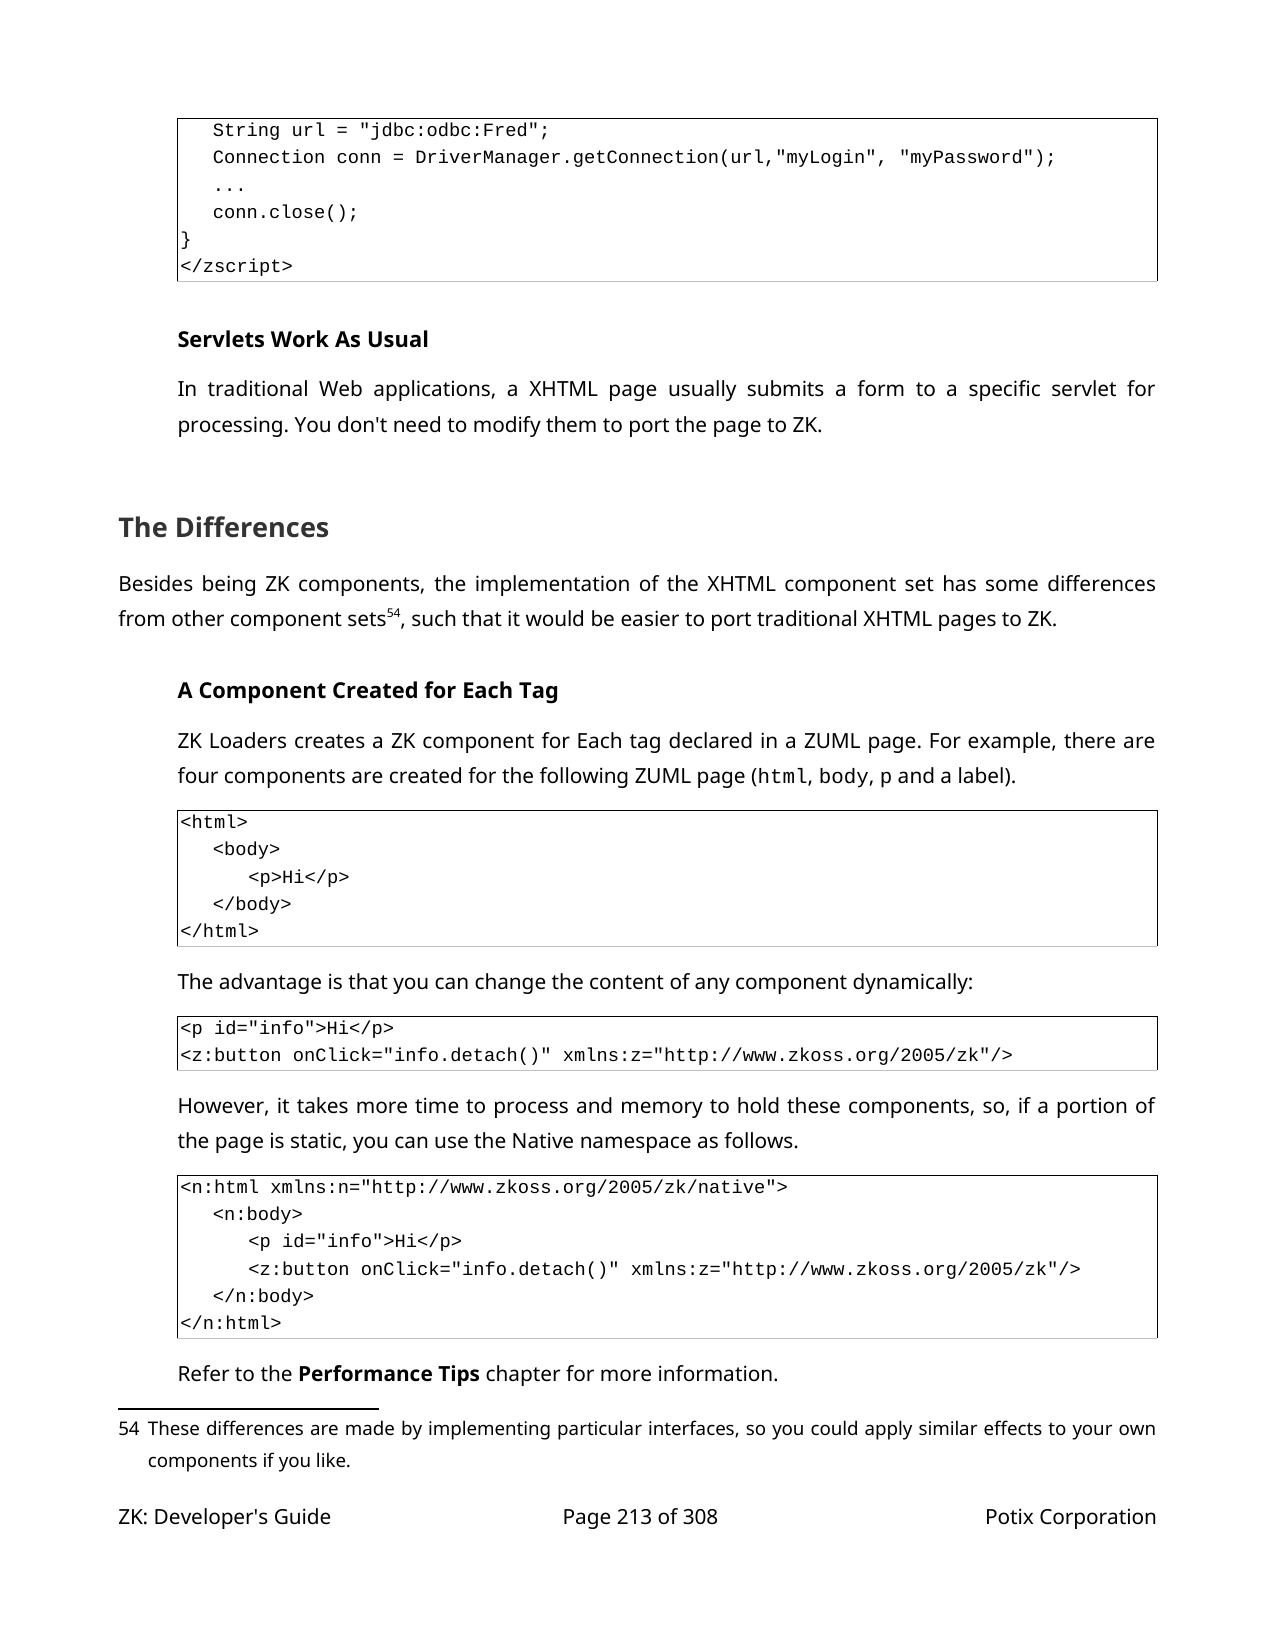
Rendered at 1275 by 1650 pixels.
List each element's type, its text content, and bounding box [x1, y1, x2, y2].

subtitle A Component Created for Each Tag [177, 675, 1157, 705]
text <body> [178, 837, 1157, 862]
text <n:html xmlns:n="http://www.zkoss.org/2005/zk/native"> [178, 1176, 1157, 1199]
text Connection conn = DriverManager.getConnection(url,"myLogin", "myPassword"); [178, 145, 1157, 169]
text Refer to the Performance Tips chapter for more information. [177, 1359, 1157, 1387]
text ZK Loaders creates a ZK component for Each tag declared in a ZUML page. For example, there are four components are created for the following ZUML page (html, body, p and a label). [177, 726, 1157, 789]
text <z:button onClick="info.detach()" xmlns:z="http://www.zkoss.org/2005/zk"/> [178, 1256, 1157, 1281]
text </body> [178, 892, 1157, 916]
subtitle Servlets Work As Usual [177, 324, 1157, 354]
text <p id="info">Hi</p> [178, 1017, 1157, 1040]
text <n:body> [178, 1202, 1157, 1226]
text However, it takes more time to process and memory to hold these components, so, if a portion of the page is static, you can use the Native namespace as follows. [177, 1091, 1157, 1154]
text The advantage is that you can change the content of any component dynamically: [177, 967, 1157, 995]
text <p id="info">Hi</p> [178, 1229, 1157, 1253]
text <z:button onClick="info.detach()" xmlns:z="http://www.zkoss.org/2005/zk"/> [178, 1043, 1157, 1070]
text In traditional Web applications, a XHTML page usually submits a form to a specific servlet for processing. You don't need to modify them to port the page to ZK. [177, 374, 1157, 438]
text conn.close(); [178, 200, 1157, 224]
text String url = "jdbc:odbc:Fred"; [178, 119, 1157, 142]
subtitle The Differences [118, 509, 1157, 546]
text <p>Hi</p> [178, 864, 1157, 889]
text These differences are made by implementing particular interfaces, so you could apply similar effects to your own components if you like. [118, 1416, 1157, 1473]
text <html> [178, 811, 1157, 834]
text </n:html> [178, 1311, 1157, 1338]
text </html> [178, 919, 1157, 946]
text Besides being ZK components, the implementation of the XHTML component set has some differences from other component sets, such that it would be easier to port traditional XHTML pages to ZK. [118, 569, 1157, 633]
text ... [178, 172, 1157, 197]
text </zscript> [178, 254, 1157, 281]
text } [178, 227, 1157, 251]
text </n:body> [178, 1283, 1157, 1308]
